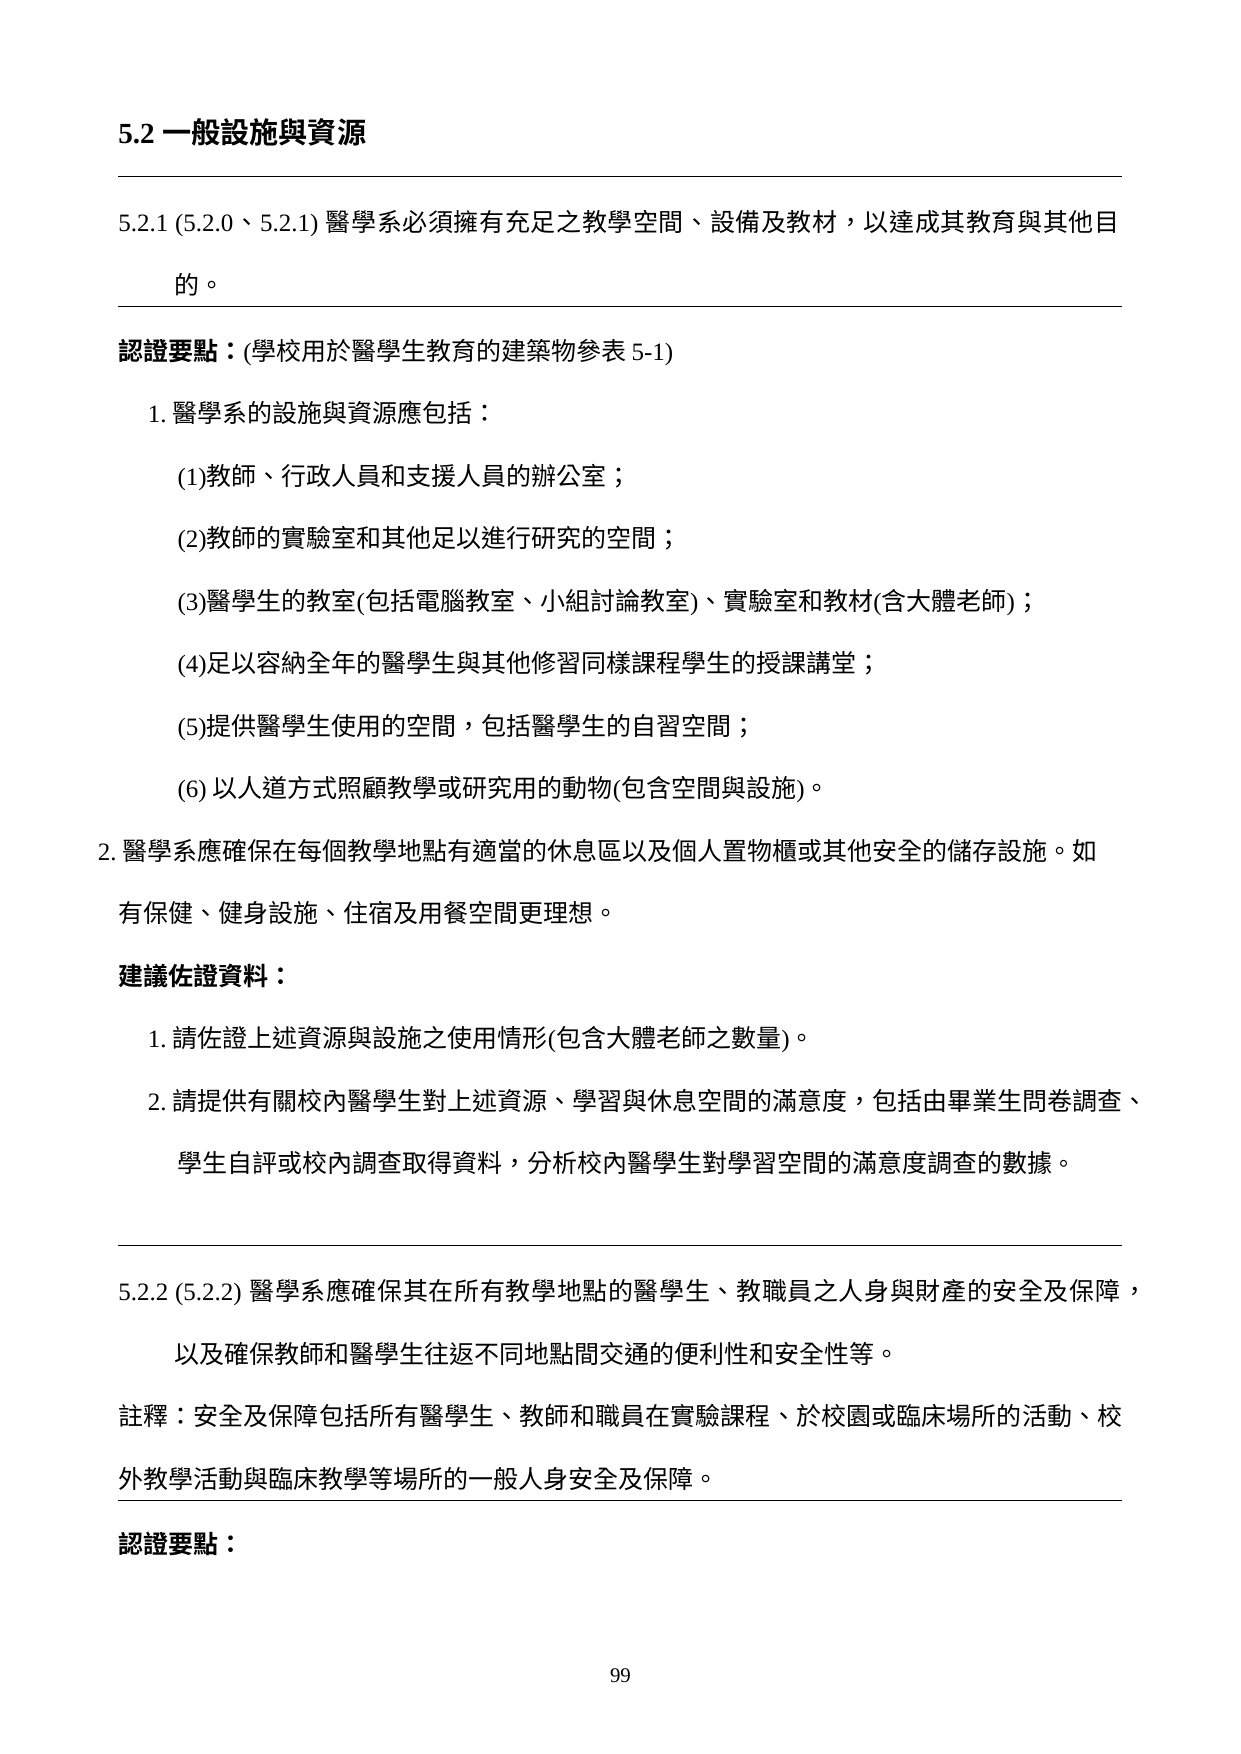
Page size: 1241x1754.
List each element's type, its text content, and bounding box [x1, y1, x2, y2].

text 5.2.2 (5.2.2) 醫學系應確保其在所有教學地點的醫學生、教職員之人身與財產的安全及保障，以及確保教師和醫學生往返不同地點間交通的便利性和安全性等。 [118, 1246, 1122, 1370]
list 醫學系應確保在每個教學地點有適當的休息區以及個人置物櫃或其他安全的儲存設施。如有保健、健身設施、住宿及用餐空間更理想。 [98, 807, 1122, 932]
text 認證要點： [118, 1501, 1122, 1564]
text 註釋：安全及保障包括所有醫學生、教師和職員在實驗課程、於校園或臨床場所的活動、校外教學活動與臨床教學等場所的一般人身安全及保障。 [118, 1370, 1122, 1500]
text 5.2.1 (5.2.0、5.2.1) 醫學系必須擁有充足之教學空間、設備及教材，以達成其教育與其他目的。 [118, 177, 1122, 306]
list 醫學系的設施與資源應包括： [148, 370, 1122, 432]
text (5)提供醫學生使用的空間，包括醫學生的自習空間； [177, 682, 1122, 745]
text (6) 以人道方式照顧教學或研究用的動物(包含空間與設施)。 [177, 745, 1122, 807]
text 認證要點：(學校用於醫學生教育的建築物參表5-1) [118, 307, 1122, 370]
text (2)教師的實驗室和其他足以進行研究的空間； [177, 495, 1122, 557]
subtitle 5.2 一般設施與資源 [118, 89, 1122, 151]
text (3)醫學生的教室(包括電腦教室、小組討論教室)、實驗室和教材(含大體老師)； [177, 557, 1122, 620]
text 建議佐證資料： [118, 932, 1122, 995]
list 請提供有關校內醫學生對上述資源、學習與休息空間的滿意度，包括由畢業生問卷調查、學生自評或校內調查取得資料，分析校內醫學生對學習空間的滿意度調查的數據。 [148, 1057, 1137, 1182]
text (1)教師、行政人員和支援人員的辦公室； [177, 432, 1122, 495]
text (4)足以容納全年的醫學生與其他修習同樣課程學生的授課講堂； [177, 620, 1122, 682]
list 請佐證上述資源與設施之使用情形(包含大體老師之數量)。 [148, 995, 1122, 1057]
